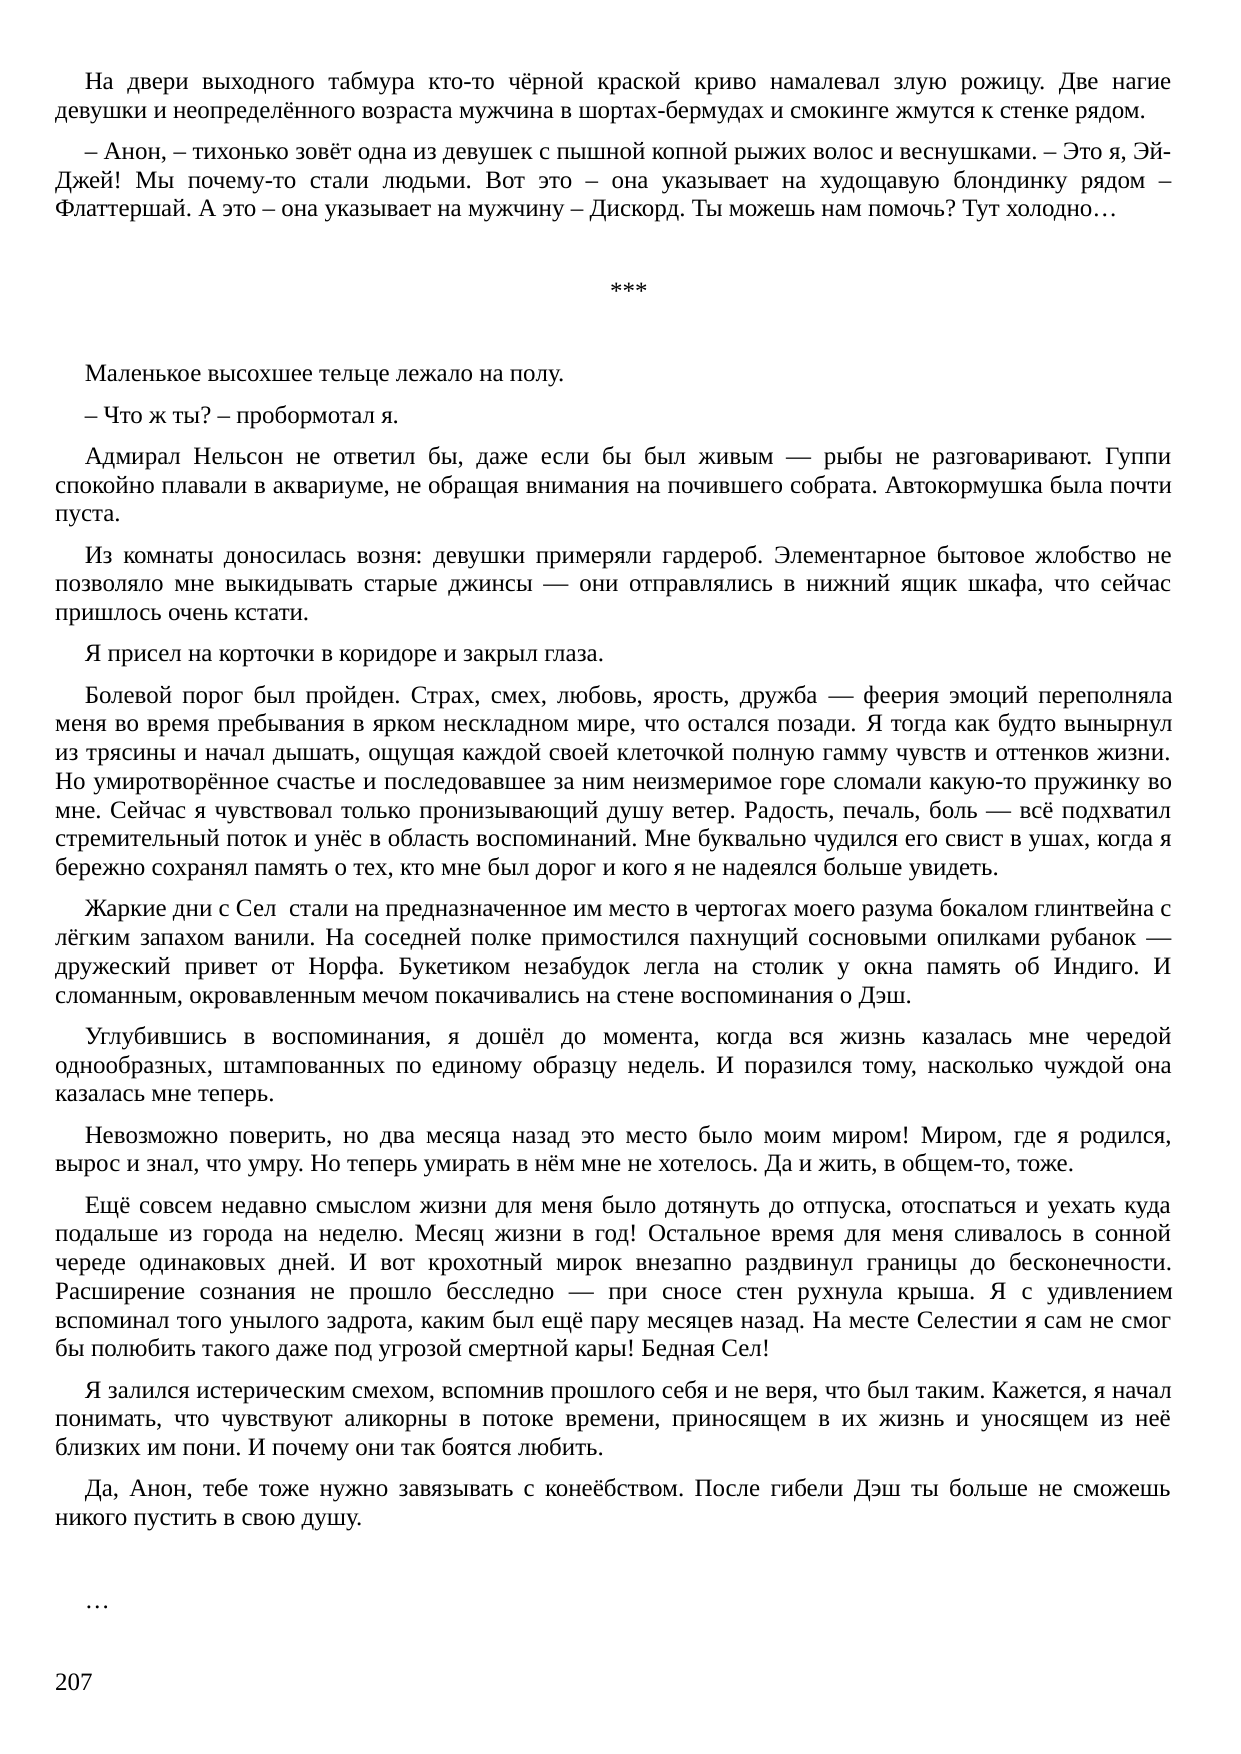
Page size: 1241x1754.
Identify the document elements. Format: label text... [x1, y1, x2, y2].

text – Что ж ты? – пробормотал я. [55, 400, 1173, 428]
text Я залился истерическим смехом, вспомнив прошлого себя и не веря, что был таким. Кажется, я начал понимать, что чувствуют аликорны в потоке времени, приносящем в их жизнь и уносящем из неё близких им пони. И почему они так боятся любить. [55, 1375, 1173, 1461]
text Жаркие дни с Сел стали на предназначенное им место в чертогах моего разума бокалом глинтвейна с лёгким запахом ванили. На соседней полке примостился пахнущий сосновыми опилками рубанок — дружеский привет от Норфа. Букетиком незабудок легла на столик у окна память об Индиго. И сломанным, окровавленным мечом покачивались на стене воспоминания о Дэш. [55, 893, 1173, 1008]
text Ещё совсем недавно смыслом жизни для меня было дотянуть до отпуска, отоспаться и уехать куда подальше из города на неделю. Месяц жизни в год! Остальное время для меня сливалось в сонной череде одинаковых дней. И вот крохотный мирок внезапно раздвинул границы до бесконечности. Расширение сознания не прошло бесследно — при сносе стен рухнула крыша. Я с удивлением вспоминал того унылого задрота, каким был ещё пару месяцев назад. На месте Селестии я сам не смог бы полюбить такого даже под угрозой смертной кары! Бедная Сел! [55, 1190, 1173, 1362]
text Я присел на корточки в коридоре и закрыл глаза. [55, 638, 1173, 667]
text Болевой порог был пройден. Страх, смех, любовь, ярость, дружба — феерия эмоций переполняла меня во время пребывания в ярком нескладном мире, что остался позади. Я тогда как будто вынырнул из трясины и начал дышать, ощущая каждой своей клеточкой полную гамму чувств и оттенков жизни. Но умиротворённое счастье и последовавшее за ним неизмеримое горе сломали какую-то пружинку во мне. Сейчас я чувствовал только пронизывающий душу ветер. Радость, печаль, боль — всё подхватил стремительный поток и унёс в область воспоминаний. Мне буквально чудился его свист в ушах, когда я бережно сохранял память о тех, кто мне был дорог и кого я не надеялся больше увидеть. [55, 680, 1173, 881]
text – Анон, – тихонько зовёт одна из девушек с пышной копной рыжих волос и веснушками. – Это я, Эй-Джей! Мы почему-то стали людьми. Вот это – она указывает на худощавую блондинку рядом – Флаттершай. А это – она указывает на мужчину – Дискорд. Ты можешь нам помочь? Тут холодно… [55, 136, 1173, 222]
text На двери выходного табмура кто-то чёрной краской криво намалевал злую рожицу. Две нагие девушки и неопределённого возраста мужчина в шортах-бермудах и смокинге жмутся к стенке рядом. [55, 66, 1173, 123]
text Из комнаты доносилась возня: девушки примеряли гардероб. Элементарное бытовое жлобство не позволяло мне выкидывать старые джинсы — они отправлялись в нижний ящик шкафа, что сейчас пришлось очень кстати. [55, 540, 1173, 626]
text Маленькое высохшее тельце лежало на полу. [55, 358, 1173, 387]
text … [55, 1585, 1173, 1613]
text Адмирал Нельсон не ответил бы, даже если бы был живым — рыбы не разговаривают. Гуппи спокойно плавали в аквариуме, не обращая внимания на почившего собрата. Автокормушка была почти пуста. [55, 441, 1173, 527]
text Углубившись в воспоминания, я дошёл до момента, когда вся жизнь казалась мне чередой однообразных, штампованных по единому образцу недель. И поразился тому, насколько чуждой она казалась мне теперь. [55, 1021, 1173, 1107]
text Невозможно поверить, но два месяца назад это место было моим миром! Миром, где я родился, вырос и знал, что умру. Но теперь умирать в нём мне не хотелось. Да и жить, в общем-то, тоже. [55, 1120, 1173, 1177]
text Да, Анон, тебе тоже нужно завязывать с конеёбством. После гибели Дэш ты больше не сможешь никого пустить в свою душу. [55, 1473, 1173, 1531]
text *** [55, 276, 1173, 305]
